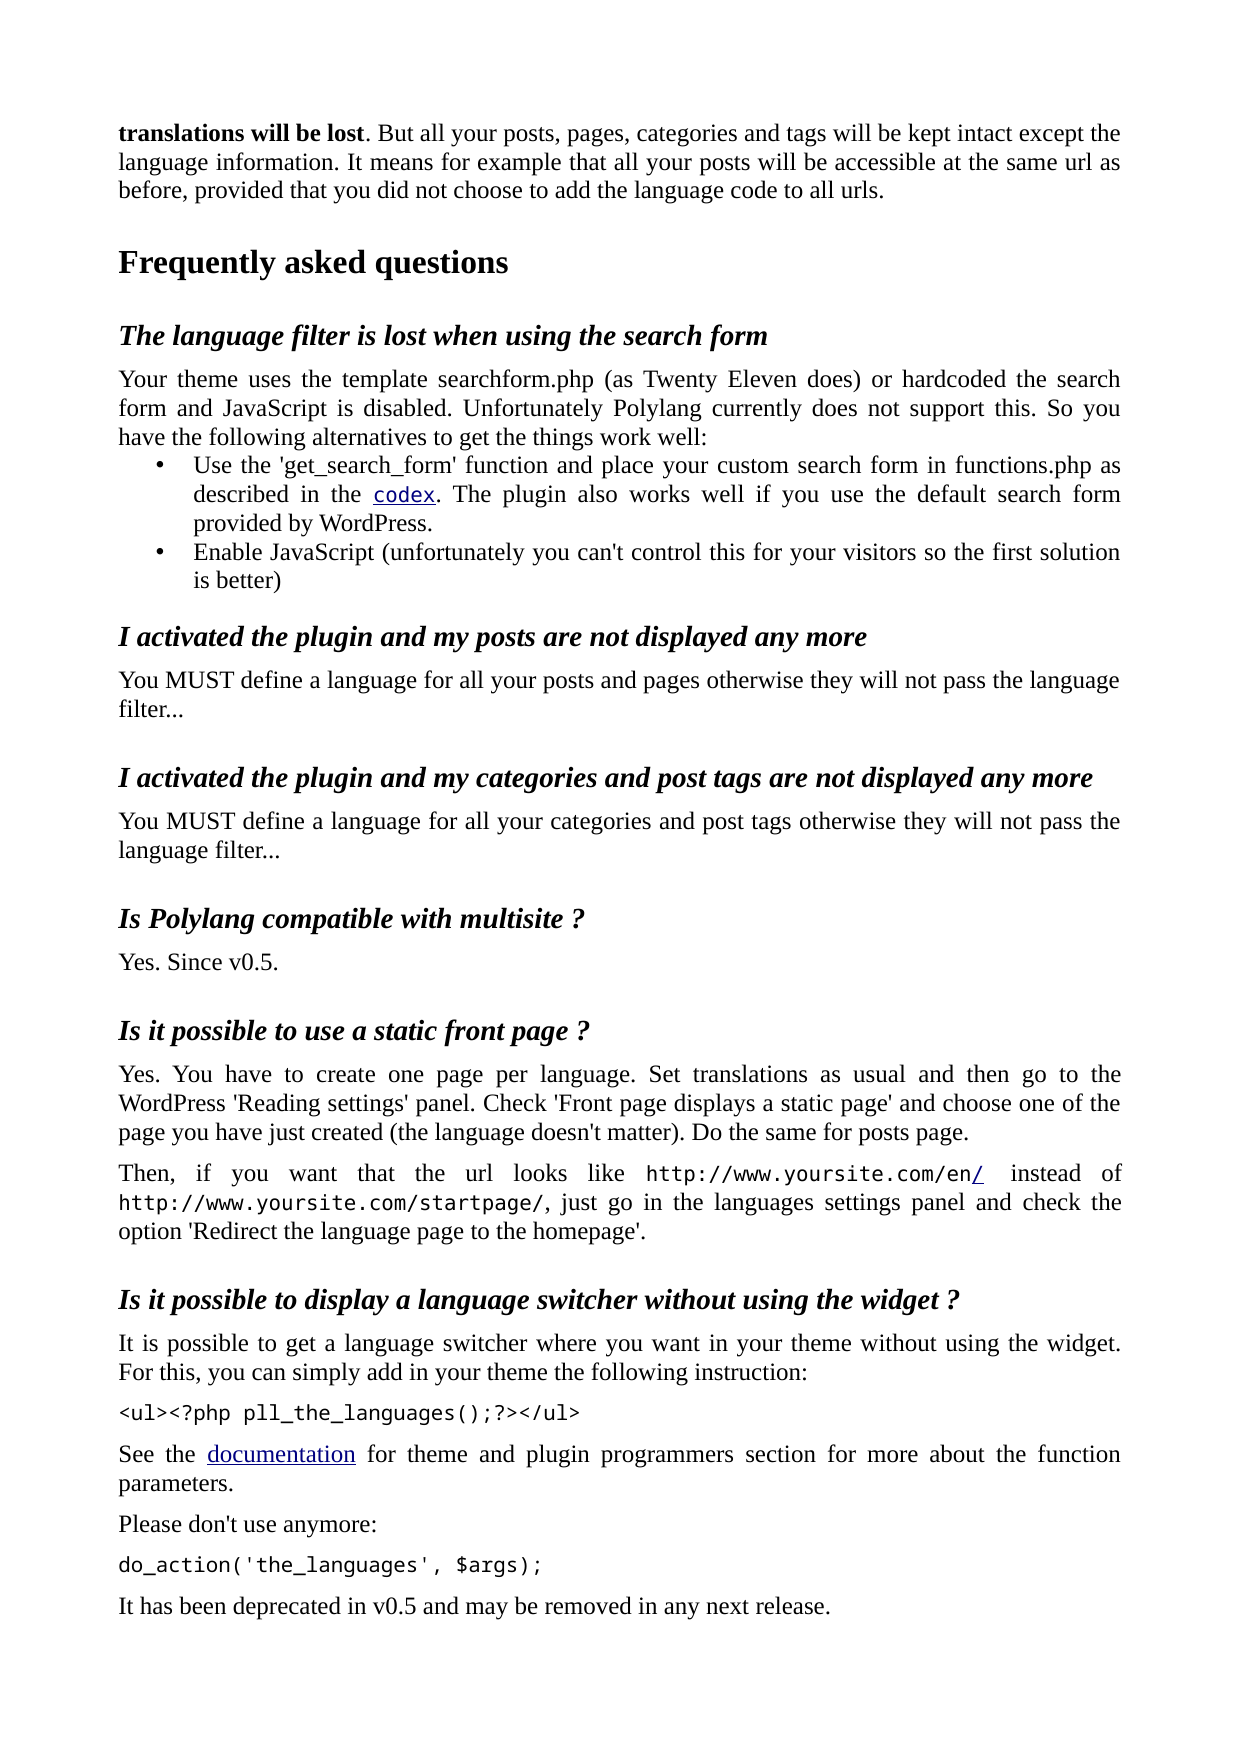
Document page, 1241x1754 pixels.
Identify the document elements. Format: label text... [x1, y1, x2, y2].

text do_action('the_languages', $args); [118, 1550, 1122, 1579]
list Use the 'get_search_form' function and place your custom search form in functions.php as described in the codex. The plugin also works well if you use the default search form provided by WordPress. [156, 450, 1122, 537]
text You MUST define a language for all your posts and pages otherwise they will not pass the language filter... [118, 665, 1122, 723]
subtitle Frequently asked questions [118, 242, 1122, 281]
text <ul><?php pll_the_languages();?></ul> [118, 1398, 1122, 1426]
text Your theme uses the template searchform.php (as Twenty Eleven does) or hardcoded the search form and JavaScript is disabled. Unfortunately Polylang currently does not support this. So you have the following alternatives to get the things work well: [118, 364, 1122, 450]
text Yes. Since v0.5. [118, 947, 1122, 976]
text See the documentation for theme and plugin programmers section for more about the function parameters. [118, 1439, 1122, 1496]
text translations will be lost. But all your posts, pages, categories and tags will be kept intact except the language information. It means for example that all your posts will be accessible at the same url as before, provided that you did not choose to add the language code to all urls. [118, 118, 1122, 204]
subtitle The language filter is lost when using the search form [118, 318, 1122, 352]
subtitle Is it possible to use a static front page ? [118, 1013, 1122, 1047]
text Yes. You have to create one page per language. Set translations as usual and then go to the WordPress 'Reading settings' panel. Check 'Front page displays a static page' and choose one of the page you have just created (the language doesn't matter). Do the same for posts page. [118, 1059, 1122, 1146]
text You MUST define a language for all your categories and post tags otherwise they will not pass the language filter... [118, 806, 1122, 864]
subtitle I activated the plugin and my posts are not displayed any more [118, 619, 1122, 653]
subtitle Is Polylang compatible with multisite ? [118, 901, 1122, 935]
text It has been deprecated in v0.5 and may be removed in any next release. [118, 1591, 1122, 1620]
text Please don't use anymore: [118, 1509, 1122, 1538]
subtitle Is it possible to display a language switcher without using the widget ? [118, 1282, 1122, 1316]
text It is possible to get a language switcher where you want in your theme without using the widget. For this, you can simply add in your theme the following instruction: [118, 1328, 1122, 1386]
list Enable JavaScript (unfortunately you can't control this for your visitors so the first solution is better) [156, 537, 1122, 594]
subtitle I activated the plugin and my categories and post tags are not displayed any more [118, 760, 1122, 794]
text Then, if you want that the url looks like http://www.yoursite.com/en/ instead of http://www.yoursite.com/startpage/, just go in the languages settings panel and check the option 'Redirect the language page to the homepage'. [118, 1158, 1122, 1244]
